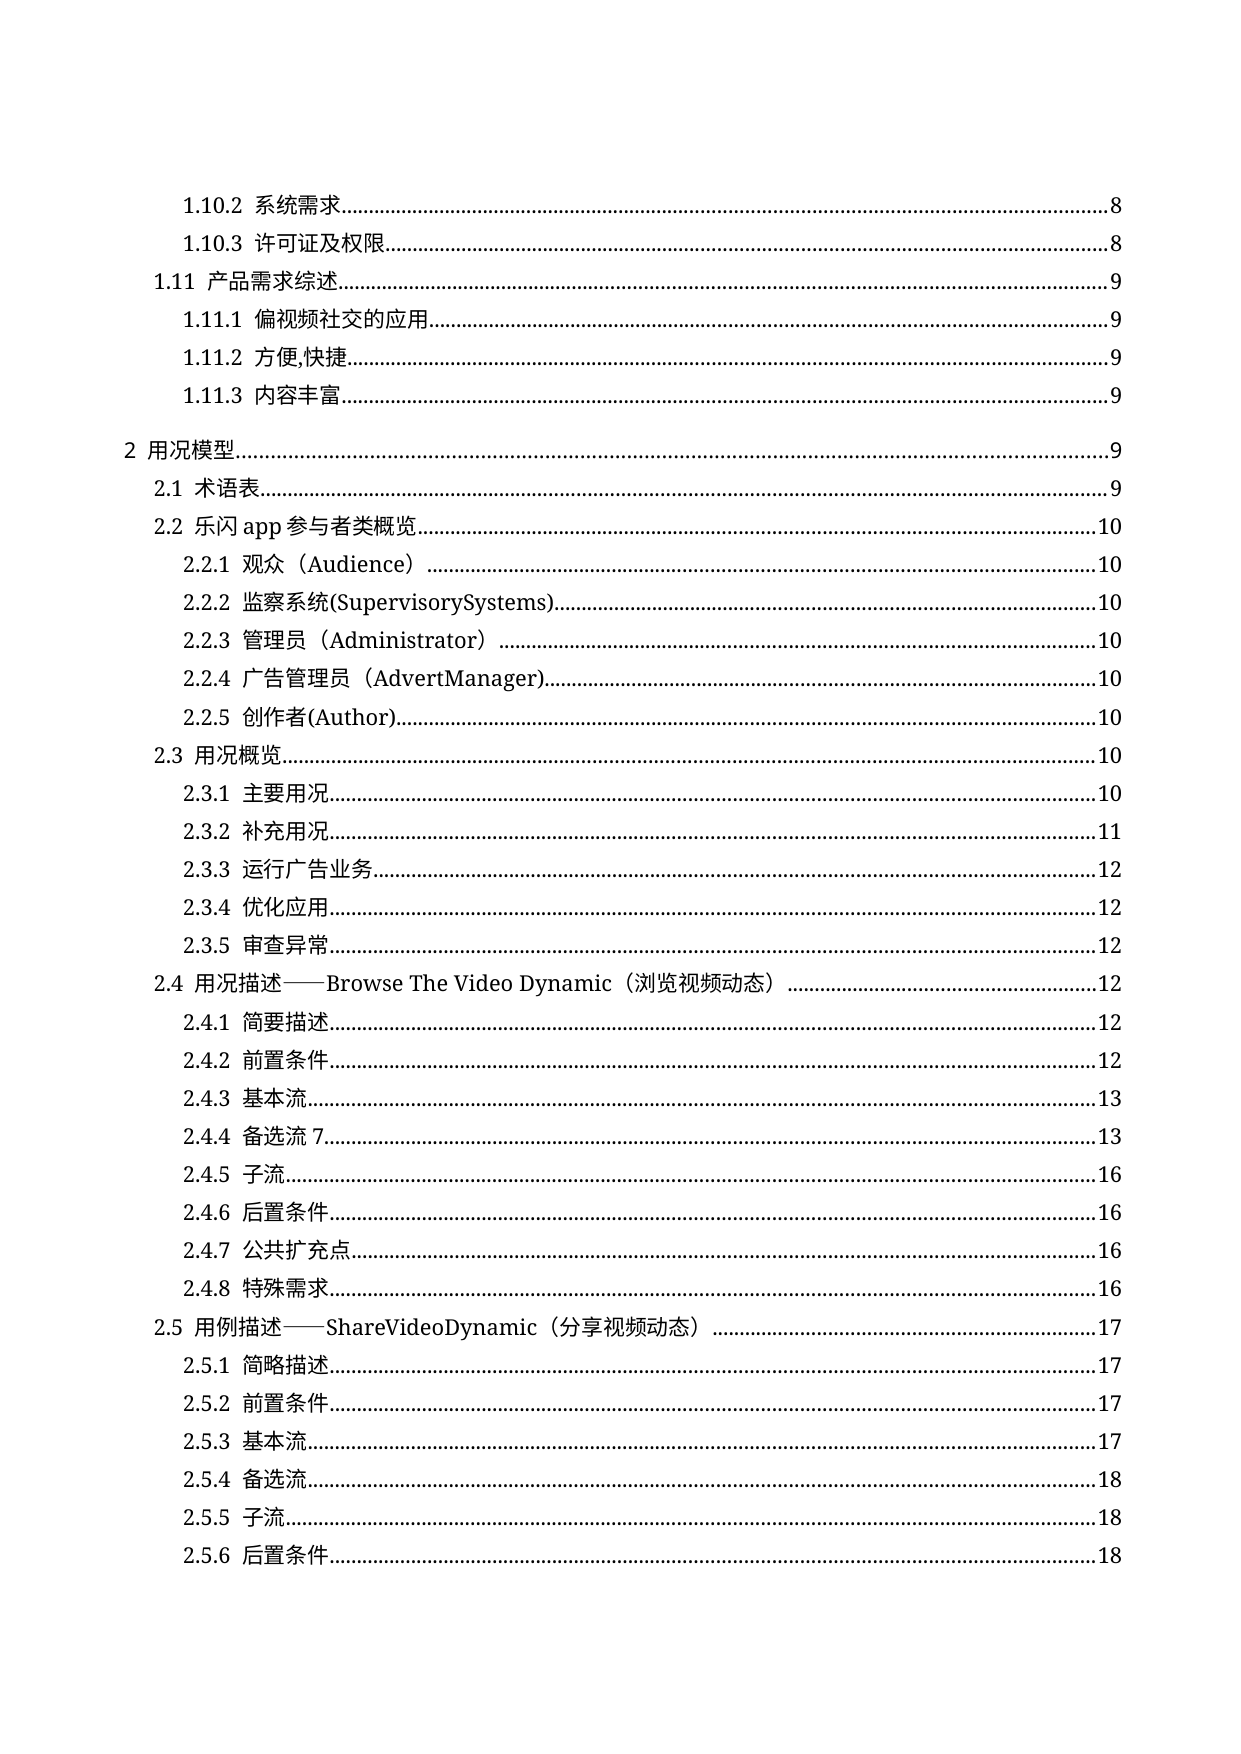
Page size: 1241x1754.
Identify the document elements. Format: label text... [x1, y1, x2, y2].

text 1.11.2 方便,快捷 9 [177, 340, 1122, 372]
text 2.5.4 备选流 18 [177, 1462, 1122, 1494]
text 2.5 用例描述——ShareVideoDynamic（分享视频动态） 17 [148, 1309, 1122, 1341]
text 2.3.4 优化应用 12 [177, 890, 1122, 922]
text 2.1 术语表 9 [148, 471, 1122, 502]
text 2.3.2 补充用况 11 [177, 814, 1122, 846]
text 1.10.3 许可证及权限 8 [177, 226, 1122, 257]
text 2.4.2 前置条件 12 [177, 1043, 1122, 1074]
text 1.10.2 系统需求 8 [177, 188, 1122, 219]
text 2.5.1 简略描述 17 [177, 1348, 1122, 1379]
text 2.3.3 运行广告业务 12 [177, 852, 1122, 884]
text 1.11.3 内容丰富 9 [177, 378, 1122, 410]
text 2.2.4 广告管理员（AdvertManager) 10 [177, 661, 1122, 693]
text 2.4.4 备选流7 13 [177, 1119, 1122, 1151]
text 2 用况模型 9 [118, 433, 1122, 464]
text 2.2.5 创作者(Author) 10 [177, 699, 1122, 731]
text 2.4.6 后置条件 16 [177, 1195, 1122, 1227]
text 2.4.5 子流 16 [177, 1157, 1122, 1189]
text 2.2 乐闪app参与者类概览 10 [148, 509, 1122, 541]
text 2.4.7 公共扩充点 16 [177, 1233, 1122, 1265]
text 2.4 用况描述——Browse The Video Dynamic（浏览视频动态） 12 [148, 966, 1122, 998]
text 2.5.3 基本流 17 [177, 1424, 1122, 1456]
text 2.5.6 后置条件 18 [177, 1538, 1122, 1570]
text 2.2.1 观众（Audience） 10 [177, 547, 1122, 579]
text 2.4.3 基本流 13 [177, 1081, 1122, 1112]
text 2.3 用况概览 10 [148, 738, 1122, 769]
text 2.4.1 简要描述 12 [177, 1004, 1122, 1036]
text 2.5.5 子流 18 [177, 1500, 1122, 1532]
text 2.3.5 审查异常 12 [177, 928, 1122, 960]
text 2.4.8 特殊需求 16 [177, 1271, 1122, 1303]
text 1.11 产品需求综述 9 [148, 264, 1122, 296]
text 2.2.2 监察系统(SupervisorySystems) 10 [177, 585, 1122, 617]
text 1.11.1 偏视频社交的应用 9 [177, 302, 1122, 334]
text 2.5.2 前置条件 17 [177, 1386, 1122, 1417]
text 2.3.1 主要用况 10 [177, 776, 1122, 807]
text 2.2.3 管理员（Administrator） 10 [177, 623, 1122, 655]
